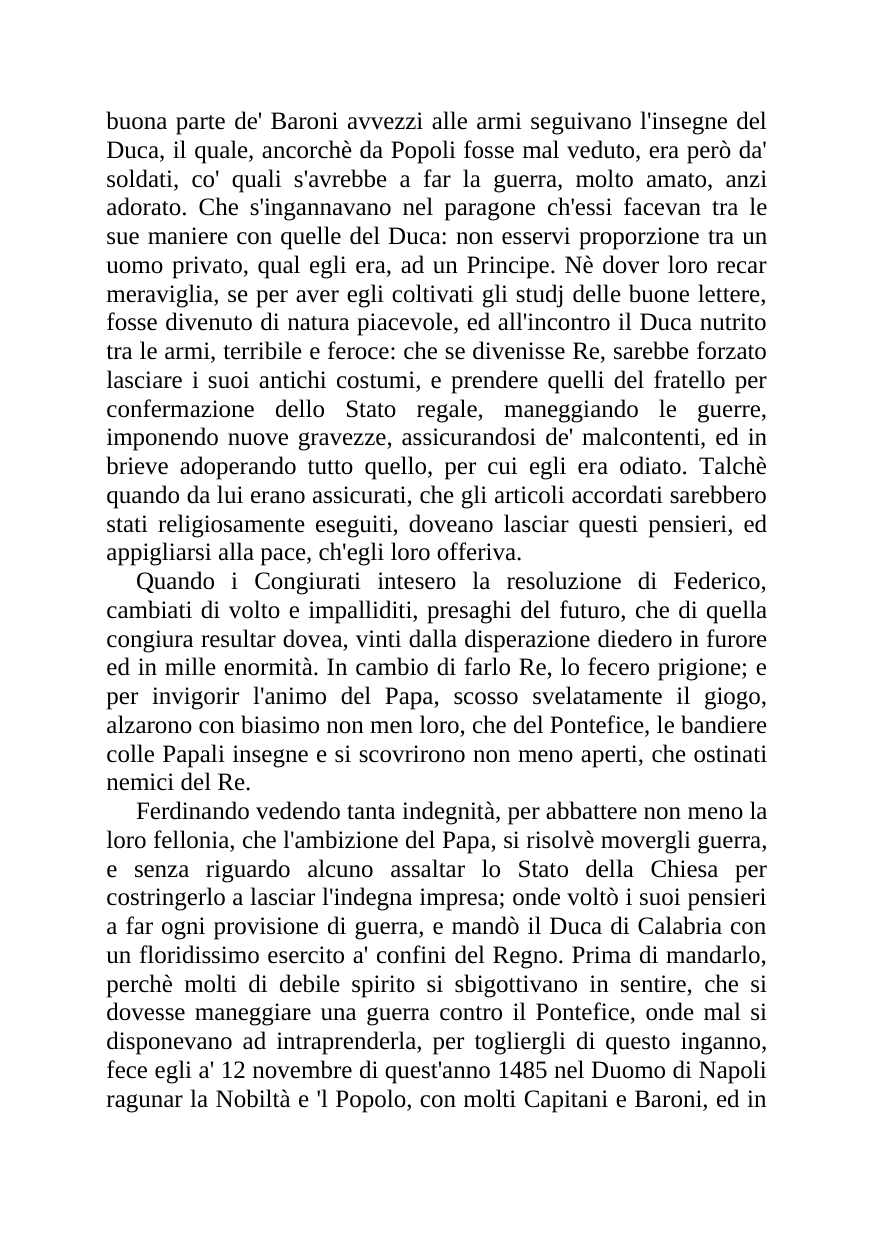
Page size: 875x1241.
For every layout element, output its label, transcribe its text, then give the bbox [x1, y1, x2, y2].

text Quando i Congiurati intesero la resoluzione di Federico, cambiati di volto e impalliditi, presaghi del futuro, che di quella congiura resultar dovea, vinti dalla disperazione diedero in furore ed in mille enormità. In cambio di farlo Re, lo fecero prigione; e per invigorir l'animo del Papa, scosso svelatamente il giogo, alzarono con biasimo non men loro, che del Pontefice, le bandiere colle Papali insegne e si scovrirono non meno aperti, che ostinati nemici del Re. [106, 566, 768, 796]
text buona parte de' Baroni avvezzi alle armi seguivano l'insegne del Duca, il quale, ancorchè da Popoli fosse mal veduto, era però da' soldati, co' quali s'avrebbe a far la guerra, molto amato, anzi adorato. Che s'ingannavano nel paragone ch'essi facevan tra le sue maniere con quelle del Duca: non esservi proporzione tra un uomo privato, qual egli era, ad un Principe. Nè dover loro recar meraviglia, se per aver egli coltivati gli studj delle buone lettere, fosse divenuto di natura piacevole, ed all'incontro il Duca nutrito tra le armi, terribile e feroce: che se divenisse Re, sarebbe forzato lasciare i suoi antichi costumi, e prendere quelli del fratello per confermazione dello Stato regale, maneggiando le guerre, imponendo nuove gravezze, assicurandosi de' malcontenti, ed in brieve adoperando tutto quello, per cui egli era odiato. Talchè quando da lui erano assicurati, che gli articoli accordati sarebbero stati religiosamente eseguiti, doveano lasciar questi pensieri, ed appigliarsi alla pace, ch'egli loro offeriva. [106, 106, 768, 566]
text Ferdinando vedendo tanta indegnità, per abbattere non meno la loro fellonia, che l'ambizione del Papa, si risolvè movergli guerra, e senza riguardo alcuno assaltar lo Stato della Chiesa per costringerlo a lasciar l'indegna impresa; onde voltò i suoi pensieri a far ogni provisione di guerra, e mandò il Duca di Calabria con un floridissimo esercito a' confini del Regno. Prima di mandarlo, perchè molti di debile spirito si sbigottivano in sentire, che si dovesse maneggiare una guerra contro il Pontefice, onde mal si disponevano ad intraprenderla, per togliergli di questo inganno, fece egli a' 12 novembre di quest'anno 1485 nel Duomo di Napoli ragunar la Nobiltà e 'l Popolo, con molti Capitani e Baroni, ed in [106, 796, 768, 1112]
